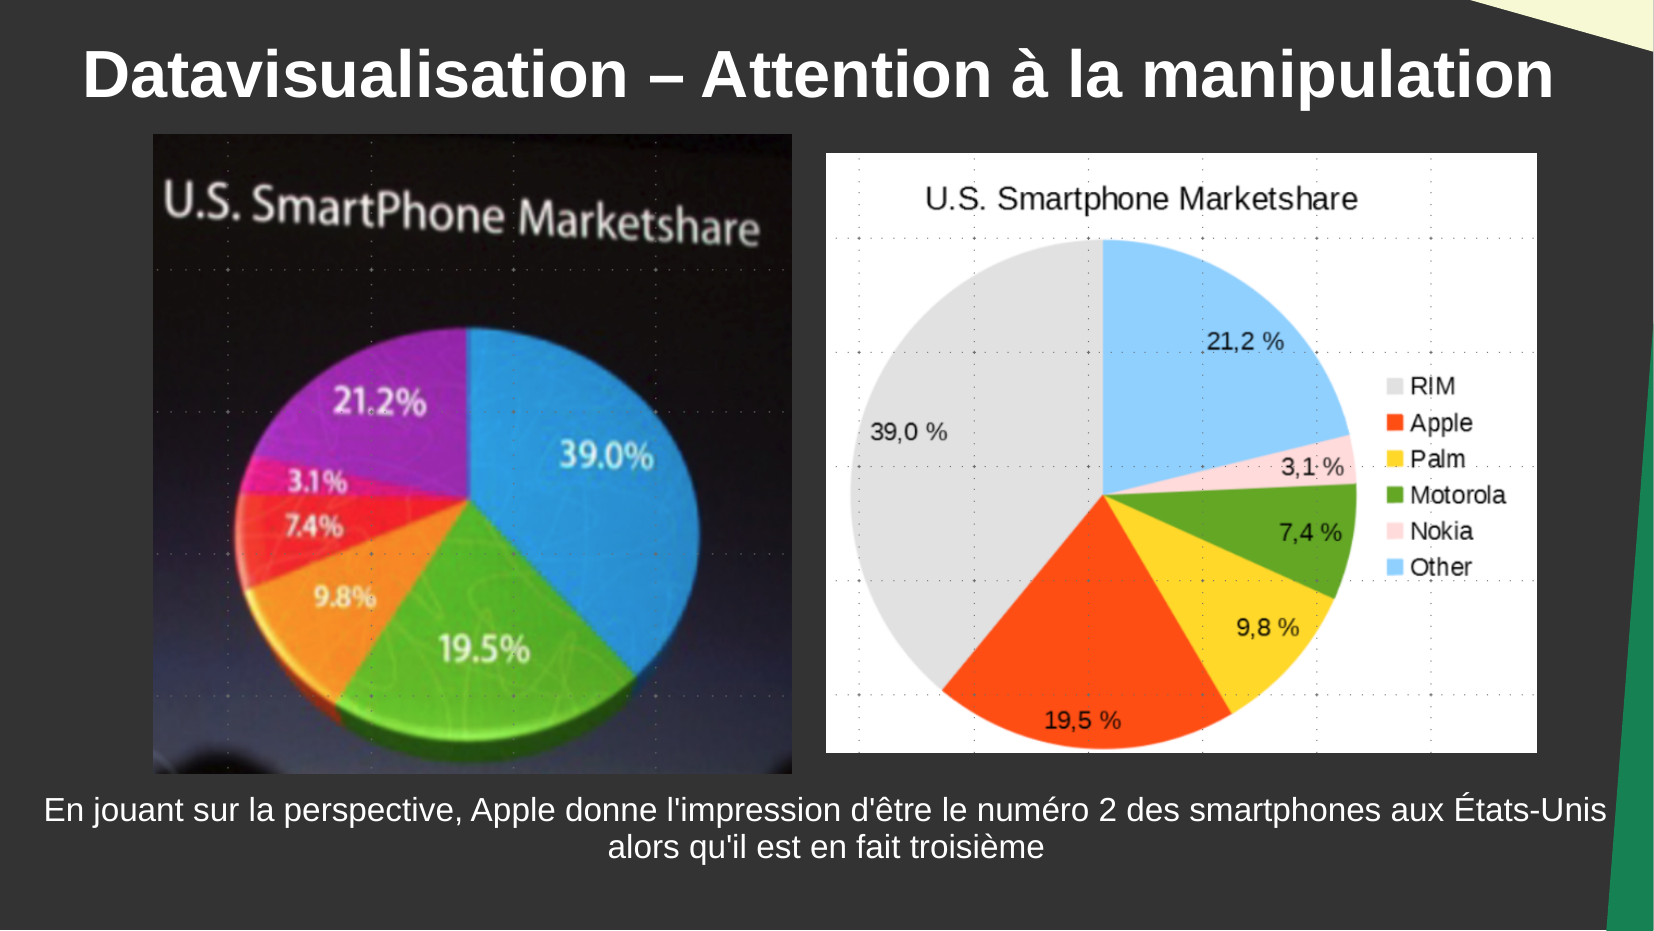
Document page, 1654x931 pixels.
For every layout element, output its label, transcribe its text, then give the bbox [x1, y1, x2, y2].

text_box [1606, 314, 1654, 931]
picture [826, 153, 1537, 753]
title Datavisualisation – Attention à la manipulation [82, 37, 1571, 122]
title En jouant sur la perspective, Apple donne l'impression d'être le numéro 2 des smartphones aux États-Unis alors qu'il est en fait troisième [31, 791, 1622, 866]
text_box [1470, 0, 1654, 52]
picture [153, 134, 792, 774]
